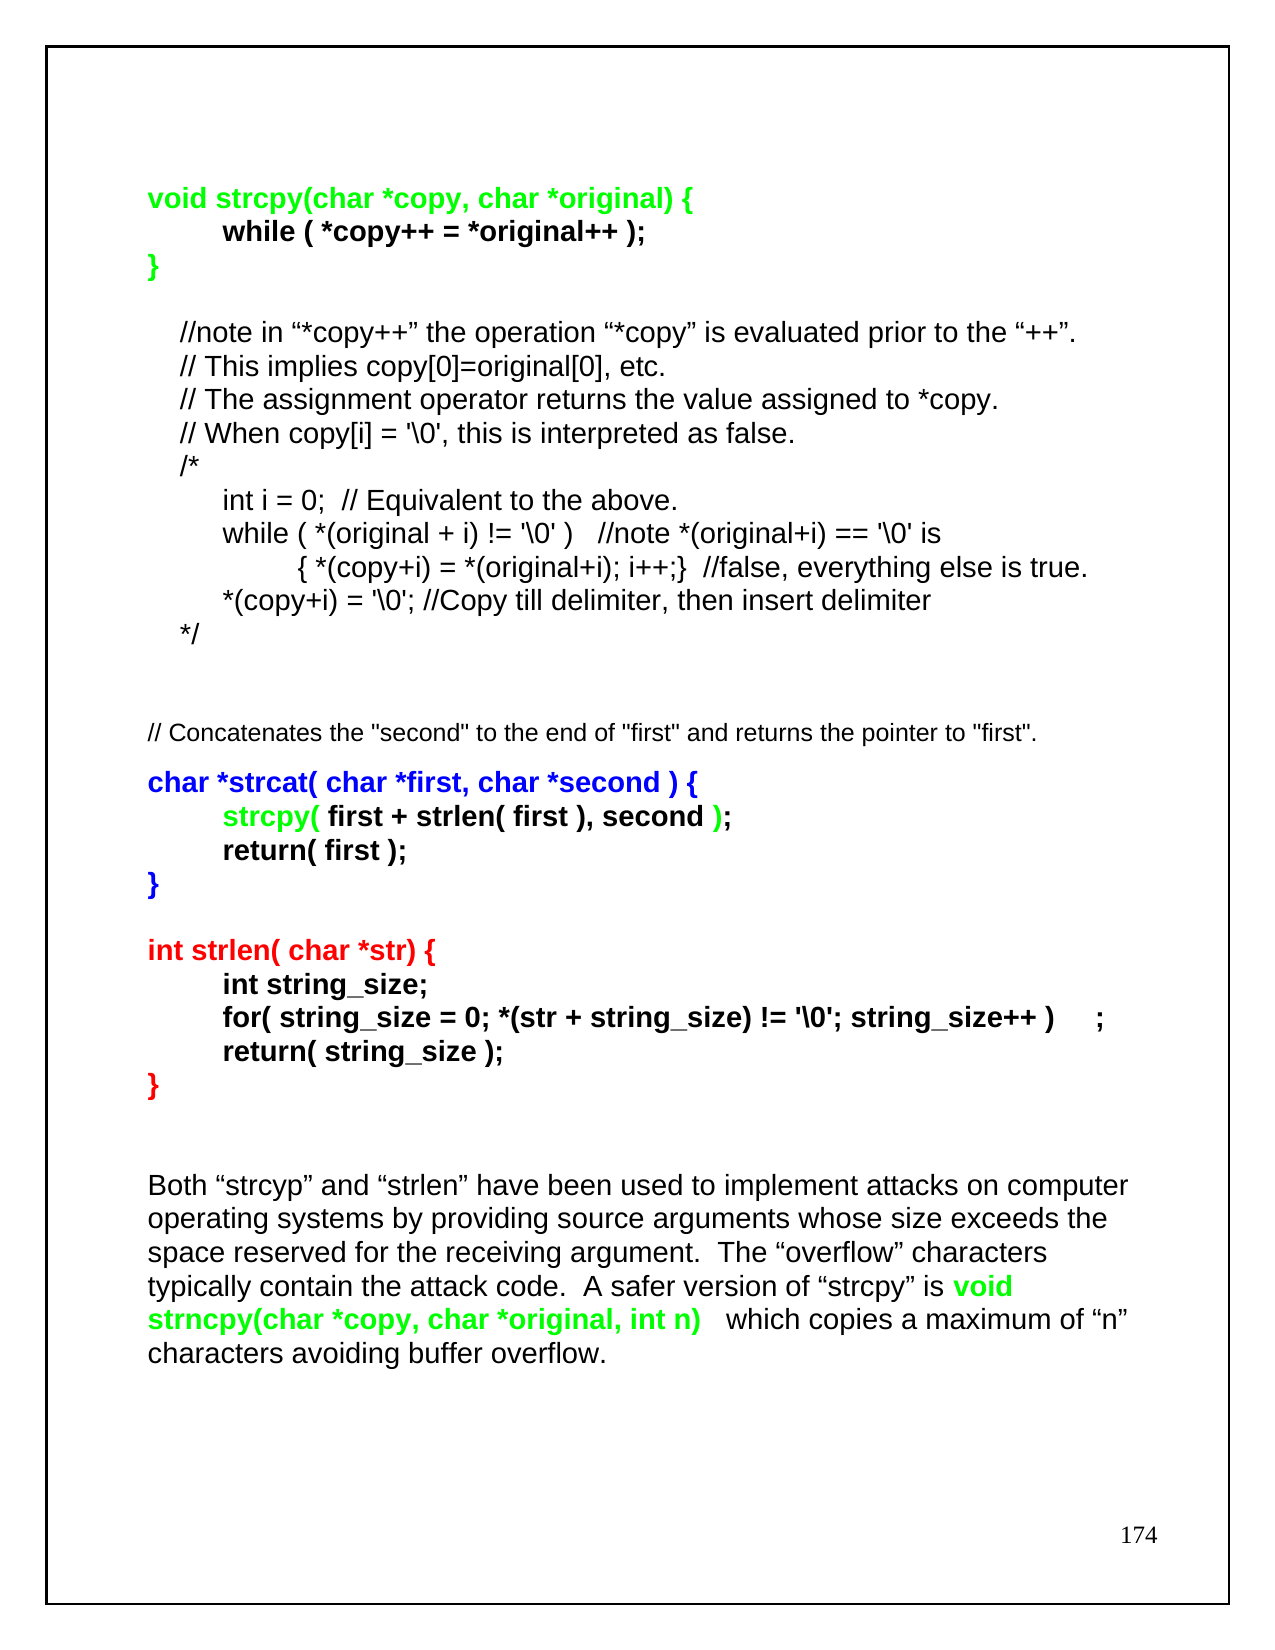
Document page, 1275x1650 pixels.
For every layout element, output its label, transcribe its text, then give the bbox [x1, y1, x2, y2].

text int i = 0; // Equivalent to the above. [147, 483, 1158, 516]
text // When copy[i] = '\0', this is interpreted as false. [147, 416, 1158, 449]
text void strcpy(char *copy, char *original) { [147, 181, 1158, 214]
text // The assignment operator returns the value assigned to *copy. [147, 382, 1158, 416]
text { *(copy+i) = *(original+i); i++;} //false, everything else is true. [147, 550, 1158, 583]
text *(copy+i) = '\0'; //Copy till delimiter, then insert delimiter [147, 583, 1158, 617]
text //note in “*copy++” the operation “*copy” is evaluated prior to the “++”. [147, 315, 1158, 349]
text // This implies copy[0]=original[0], etc. [147, 349, 1158, 382]
text // Concatenates the "second" to the end of "first" and returns the pointer to "first". [147, 718, 1158, 746]
text } [147, 1067, 1158, 1101]
text /* [147, 449, 1158, 483]
text } [147, 248, 1158, 282]
text strcpy( first + strlen( first ), second ); [147, 799, 1158, 833]
text } [147, 866, 1158, 900]
text int string_size; [147, 967, 1158, 1000]
text for( string_size = 0; *(str + string_size) != '\0'; string_size++ ) ; [147, 1000, 1158, 1034]
text return( string_size ); [147, 1034, 1158, 1067]
text char *strcat( char *first, char *second ) { [147, 766, 1158, 799]
text */ [147, 617, 1158, 651]
text while ( *(original + i) != '\0' ) //note *(original+i) == '\0' is [147, 516, 1158, 550]
text return( first ); [147, 833, 1158, 866]
text while ( *copy++ = *original++ ); [147, 214, 1158, 248]
text int strlen( char *str) { [147, 933, 1158, 967]
text Both “strcyp” and “strlen” have been used to implement attacks on computer operating systems by providing source arguments whose size exceeds the space reserved for the receiving argument. The “overflow” characters typically contain the attack code. A safer version of “strcpy” is void strncpy(char *copy, char *original, int n) which copies a maximum of “n” characters avoiding buffer overflow. [147, 1168, 1158, 1369]
